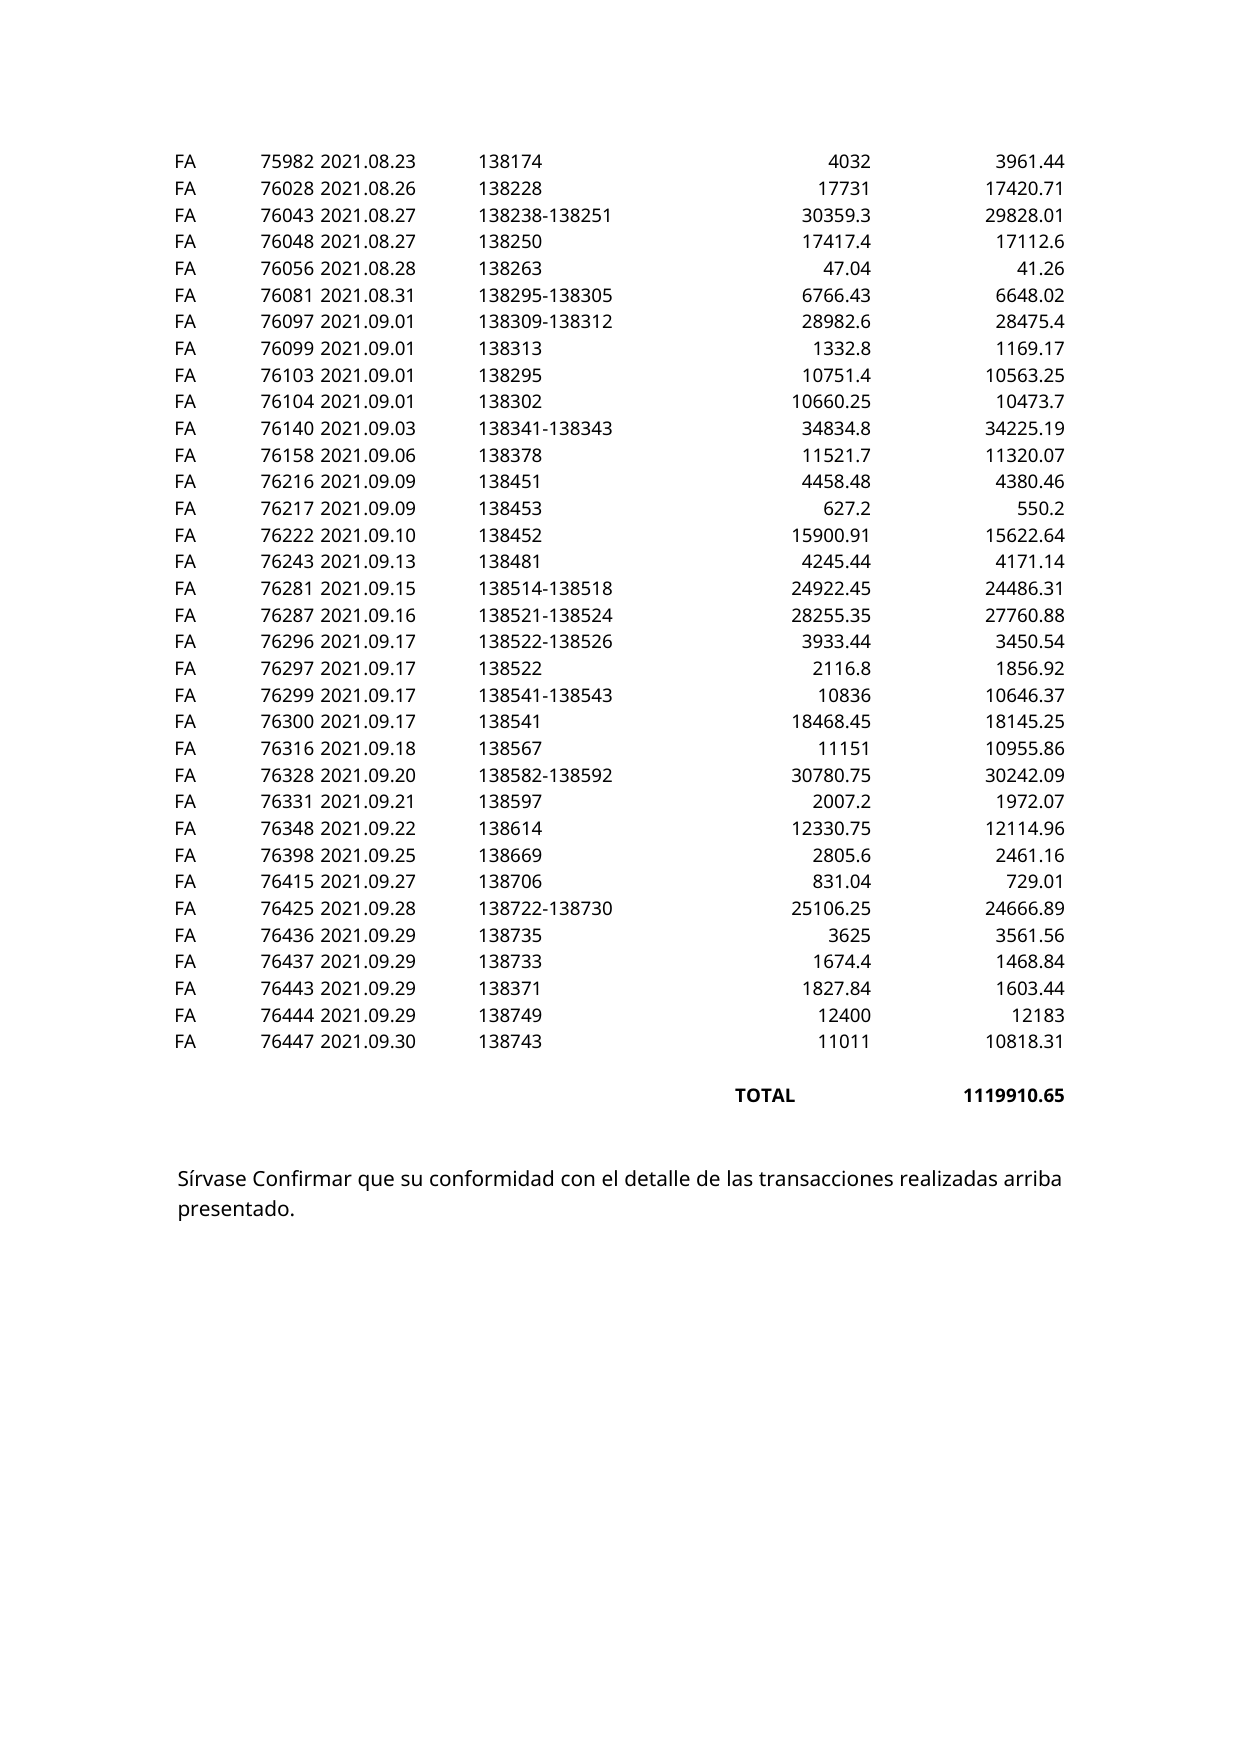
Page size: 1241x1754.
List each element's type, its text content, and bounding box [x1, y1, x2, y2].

table_cell 138749 [475, 1001, 732, 1028]
table_cell FA [171, 841, 237, 868]
table_cell 138295 [475, 361, 732, 388]
table_cell 2021.09.21 [317, 788, 475, 814]
table_cell 10473.7 [874, 388, 1068, 414]
table_cell 3561.56 [874, 921, 1068, 948]
table_cell 138481 [475, 548, 732, 574]
table_cell 1972.07 [874, 788, 1068, 814]
table_cell [475, 1054, 732, 1081]
table_cell FA [171, 708, 237, 734]
table_cell 831.04 [732, 868, 874, 894]
table_cell 2021.09.28 [317, 894, 475, 921]
table_cell 138309-138312 [475, 308, 732, 334]
table_cell 76444 [237, 1001, 317, 1028]
table_cell 76028 [237, 174, 317, 201]
text Sírvase Confirmar que su conformidad con el detalle de las transacciones realizadas arriba presentado. [177, 1164, 1063, 1223]
table_cell 1332.8 [732, 334, 874, 361]
table_cell 138174 [475, 148, 732, 174]
table_cell FA [171, 734, 237, 761]
table_cell 4171.14 [874, 548, 1068, 574]
table_cell 1856.92 [874, 654, 1068, 681]
table_cell 138541 [475, 708, 732, 734]
table_cell 47.04 [732, 254, 874, 281]
table_cell FA [171, 1001, 237, 1028]
table_cell 24666.89 [874, 894, 1068, 921]
table_cell FA [171, 1028, 237, 1054]
table_cell 2021.09.17 [317, 708, 475, 734]
table_cell 10955.86 [874, 734, 1068, 761]
table_cell 2021.09.09 [317, 494, 475, 521]
table_cell TOTAL [732, 1081, 874, 1108]
table_cell 2805.6 [732, 841, 874, 868]
table_cell [317, 1054, 475, 1081]
table_cell FA [171, 974, 237, 1001]
table_cell 10818.31 [874, 1028, 1068, 1054]
table_cell FA [171, 681, 237, 708]
table_cell 2021.09.30 [317, 1028, 475, 1054]
table_cell 2461.16 [874, 841, 1068, 868]
table_cell 76300 [237, 708, 317, 734]
table_cell 76222 [237, 521, 317, 548]
table_cell 138669 [475, 841, 732, 868]
table_cell 2021.09.17 [317, 628, 475, 654]
table_cell 76328 [237, 761, 317, 788]
table_cell 2021.09.29 [317, 948, 475, 974]
table_cell 138706 [475, 868, 732, 894]
table_cell 138582-138592 [475, 761, 732, 788]
table_cell 2021.09.03 [317, 414, 475, 441]
table_cell 10646.37 [874, 681, 1068, 708]
table_cell 3450.54 [874, 628, 1068, 654]
table_cell 2021.09.27 [317, 868, 475, 894]
table_cell 138302 [475, 388, 732, 414]
table_cell 729.01 [874, 868, 1068, 894]
table_cell FA [171, 628, 237, 654]
table_cell [237, 1054, 317, 1081]
table_cell 4380.46 [874, 468, 1068, 494]
table_cell FA [171, 894, 237, 921]
table_cell 4032 [732, 148, 874, 174]
table_cell 1468.84 [874, 948, 1068, 974]
table_cell 17731 [732, 174, 874, 201]
table_cell 138313 [475, 334, 732, 361]
table_cell 2116.8 [732, 654, 874, 681]
table_cell [732, 1054, 874, 1081]
table_cell 11320.07 [874, 441, 1068, 468]
table_cell 15900.91 [732, 521, 874, 548]
table_cell 34834.8 [732, 414, 874, 441]
table_cell 6766.43 [732, 281, 874, 308]
table_cell 10751.4 [732, 361, 874, 388]
table_cell FA [171, 814, 237, 841]
table_cell 76443 [237, 974, 317, 1001]
table_cell [171, 1081, 237, 1108]
table_cell 138263 [475, 254, 732, 281]
table_cell 2021.09.10 [317, 521, 475, 548]
table_cell 2021.09.01 [317, 388, 475, 414]
table_cell 12400 [732, 1001, 874, 1028]
table_cell 17112.6 [874, 228, 1068, 254]
table_cell 4458.48 [732, 468, 874, 494]
table_cell 2021.09.18 [317, 734, 475, 761]
table_cell FA [171, 761, 237, 788]
table_cell 2021.09.01 [317, 361, 475, 388]
table_cell 2021.09.20 [317, 761, 475, 788]
table_cell 138295-138305 [475, 281, 732, 308]
table_cell 76103 [237, 361, 317, 388]
table_cell 76296 [237, 628, 317, 654]
table_cell FA [171, 254, 237, 281]
table_cell 138378 [475, 441, 732, 468]
table_cell FA [171, 201, 237, 228]
table_cell 17420.71 [874, 174, 1068, 201]
table_cell 75982 [237, 148, 317, 174]
table_cell 1603.44 [874, 974, 1068, 1001]
table_cell 76447 [237, 1028, 317, 1054]
table_cell 2021.09.15 [317, 574, 475, 601]
table_cell 10836 [732, 681, 874, 708]
table_cell 76425 [237, 894, 317, 921]
table_cell 2021.09.29 [317, 974, 475, 1001]
table_cell 12330.75 [732, 814, 874, 841]
table_cell 2021.08.23 [317, 148, 475, 174]
table_cell 2007.2 [732, 788, 874, 814]
table_cell 12183 [874, 1001, 1068, 1028]
table_cell 10660.25 [732, 388, 874, 414]
table_cell 2021.09.01 [317, 334, 475, 361]
table_cell FA [171, 921, 237, 948]
table_cell 27760.88 [874, 601, 1068, 628]
table_cell 76297 [237, 654, 317, 681]
table_cell FA [171, 388, 237, 414]
table_cell 138451 [475, 468, 732, 494]
table_cell 2021.09.17 [317, 681, 475, 708]
table_cell 12114.96 [874, 814, 1068, 841]
table_cell FA [171, 521, 237, 548]
table_cell 76097 [237, 308, 317, 334]
table_cell 76217 [237, 494, 317, 521]
table_cell 10563.25 [874, 361, 1068, 388]
table_cell 550.2 [874, 494, 1068, 521]
table_cell 76056 [237, 254, 317, 281]
table_cell 76415 [237, 868, 317, 894]
table_cell [874, 1054, 1068, 1081]
table_cell 138452 [475, 521, 732, 548]
table_cell [171, 1054, 237, 1081]
table_cell 2021.09.29 [317, 1001, 475, 1028]
table_cell FA [171, 788, 237, 814]
table_cell 76331 [237, 788, 317, 814]
table_cell 24922.45 [732, 574, 874, 601]
table_cell 76099 [237, 334, 317, 361]
table_cell 30242.09 [874, 761, 1068, 788]
table_cell 41.26 [874, 254, 1068, 281]
table_cell 138521-138524 [475, 601, 732, 628]
table_cell FA [171, 361, 237, 388]
table_cell 138567 [475, 734, 732, 761]
table_cell 2021.09.06 [317, 441, 475, 468]
table_cell FA [171, 441, 237, 468]
table_cell 76398 [237, 841, 317, 868]
table_cell 138514-138518 [475, 574, 732, 601]
table_cell 76158 [237, 441, 317, 468]
table_cell 24486.31 [874, 574, 1068, 601]
table_cell 2021.08.31 [317, 281, 475, 308]
table_cell 76436 [237, 921, 317, 948]
table_cell 11011 [732, 1028, 874, 1054]
table_cell 25106.25 [732, 894, 874, 921]
table_cell 2021.08.26 [317, 174, 475, 201]
table_cell 3933.44 [732, 628, 874, 654]
table_cell [317, 1081, 475, 1108]
table_cell FA [171, 174, 237, 201]
table_cell FA [171, 308, 237, 334]
table_cell 30359.3 [732, 201, 874, 228]
table_cell 76243 [237, 548, 317, 574]
table_cell 138743 [475, 1028, 732, 1054]
table_cell 76104 [237, 388, 317, 414]
table_cell 3961.44 [874, 148, 1068, 174]
table_cell 2021.08.28 [317, 254, 475, 281]
table_cell 138238-138251 [475, 201, 732, 228]
table_cell 4245.44 [732, 548, 874, 574]
table_cell FA [171, 228, 237, 254]
table_cell 2021.09.29 [317, 921, 475, 948]
table_cell 138522-138526 [475, 628, 732, 654]
table_cell 2021.09.25 [317, 841, 475, 868]
table_cell 76281 [237, 574, 317, 601]
table_cell FA [171, 281, 237, 308]
table_cell 138722-138730 [475, 894, 732, 921]
table_cell 76437 [237, 948, 317, 974]
table_cell FA [171, 148, 237, 174]
table_cell 28475.4 [874, 308, 1068, 334]
table_cell 76287 [237, 601, 317, 628]
table_cell FA [171, 948, 237, 974]
table_cell 76140 [237, 414, 317, 441]
table_cell 2021.09.09 [317, 468, 475, 494]
table_cell 1169.17 [874, 334, 1068, 361]
table_cell FA [171, 468, 237, 494]
table_cell 34225.19 [874, 414, 1068, 441]
table_cell 1119910.65 [874, 1081, 1068, 1108]
table_cell FA [171, 334, 237, 361]
table_cell 1827.84 [732, 974, 874, 1001]
table_cell 29828.01 [874, 201, 1068, 228]
table_cell 15622.64 [874, 521, 1068, 548]
table_cell 3625 [732, 921, 874, 948]
table_cell FA [171, 868, 237, 894]
table_cell 76299 [237, 681, 317, 708]
table_cell 18145.25 [874, 708, 1068, 734]
table_cell 76043 [237, 201, 317, 228]
table_cell 11151 [732, 734, 874, 761]
table_cell 28255.35 [732, 601, 874, 628]
table_cell 138614 [475, 814, 732, 841]
table_cell 2021.08.27 [317, 201, 475, 228]
table_cell 1674.4 [732, 948, 874, 974]
table_cell 17417.4 [732, 228, 874, 254]
table_cell 76048 [237, 228, 317, 254]
table_cell FA [171, 548, 237, 574]
table_cell 76216 [237, 468, 317, 494]
table_cell FA [171, 601, 237, 628]
table_cell FA [171, 414, 237, 441]
table_cell 138597 [475, 788, 732, 814]
table_cell 138228 [475, 174, 732, 201]
table_cell 2021.08.27 [317, 228, 475, 254]
table_cell 11521.7 [732, 441, 874, 468]
table_cell 138341-138343 [475, 414, 732, 441]
table_cell 627.2 [732, 494, 874, 521]
table_cell 2021.09.16 [317, 601, 475, 628]
table_cell 76316 [237, 734, 317, 761]
table_cell 18468.45 [732, 708, 874, 734]
table_cell 138250 [475, 228, 732, 254]
table_cell FA [171, 654, 237, 681]
table_cell 2021.09.17 [317, 654, 475, 681]
table_cell 138371 [475, 974, 732, 1001]
table_cell 6648.02 [874, 281, 1068, 308]
table_cell 2021.09.01 [317, 308, 475, 334]
table_cell 138733 [475, 948, 732, 974]
table_cell 138735 [475, 921, 732, 948]
table_cell [475, 1081, 732, 1108]
table_cell [237, 1081, 317, 1108]
table_cell FA [171, 574, 237, 601]
table_cell 138541-138543 [475, 681, 732, 708]
table_cell 138522 [475, 654, 732, 681]
table_cell 76348 [237, 814, 317, 841]
table_cell 2021.09.22 [317, 814, 475, 841]
table_cell 2021.09.13 [317, 548, 475, 574]
table_cell 28982.6 [732, 308, 874, 334]
table_cell 138453 [475, 494, 732, 521]
table_cell FA [171, 494, 237, 521]
table_cell 30780.75 [732, 761, 874, 788]
table_cell 76081 [237, 281, 317, 308]
